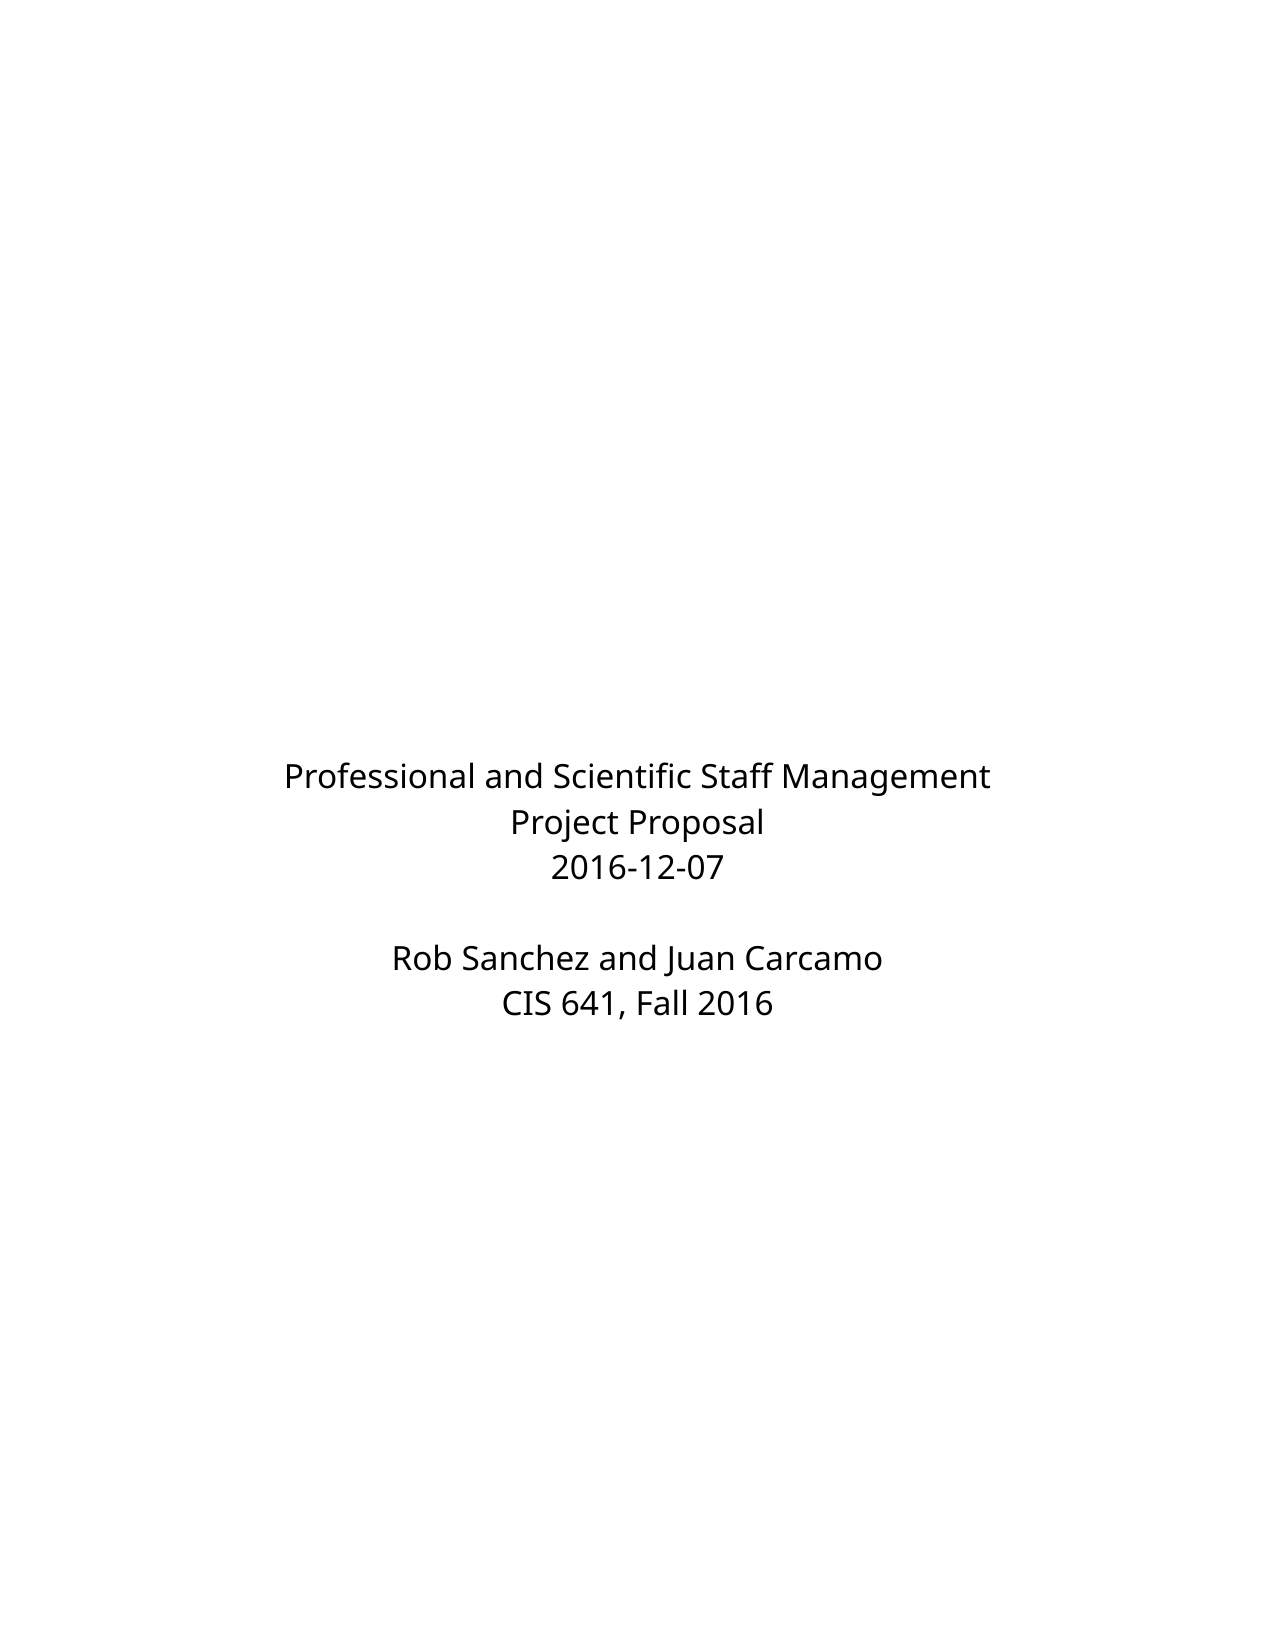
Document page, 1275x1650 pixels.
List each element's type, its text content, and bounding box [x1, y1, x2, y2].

text Project Proposal [118, 798, 1157, 844]
text Professional and Scientific Staff Management [118, 753, 1157, 798]
text Rob Sanchez and Juan Carcamo [118, 935, 1157, 980]
text CIS 641, Fall 2016 [118, 980, 1157, 1026]
text 2016-12-07 [118, 844, 1157, 889]
